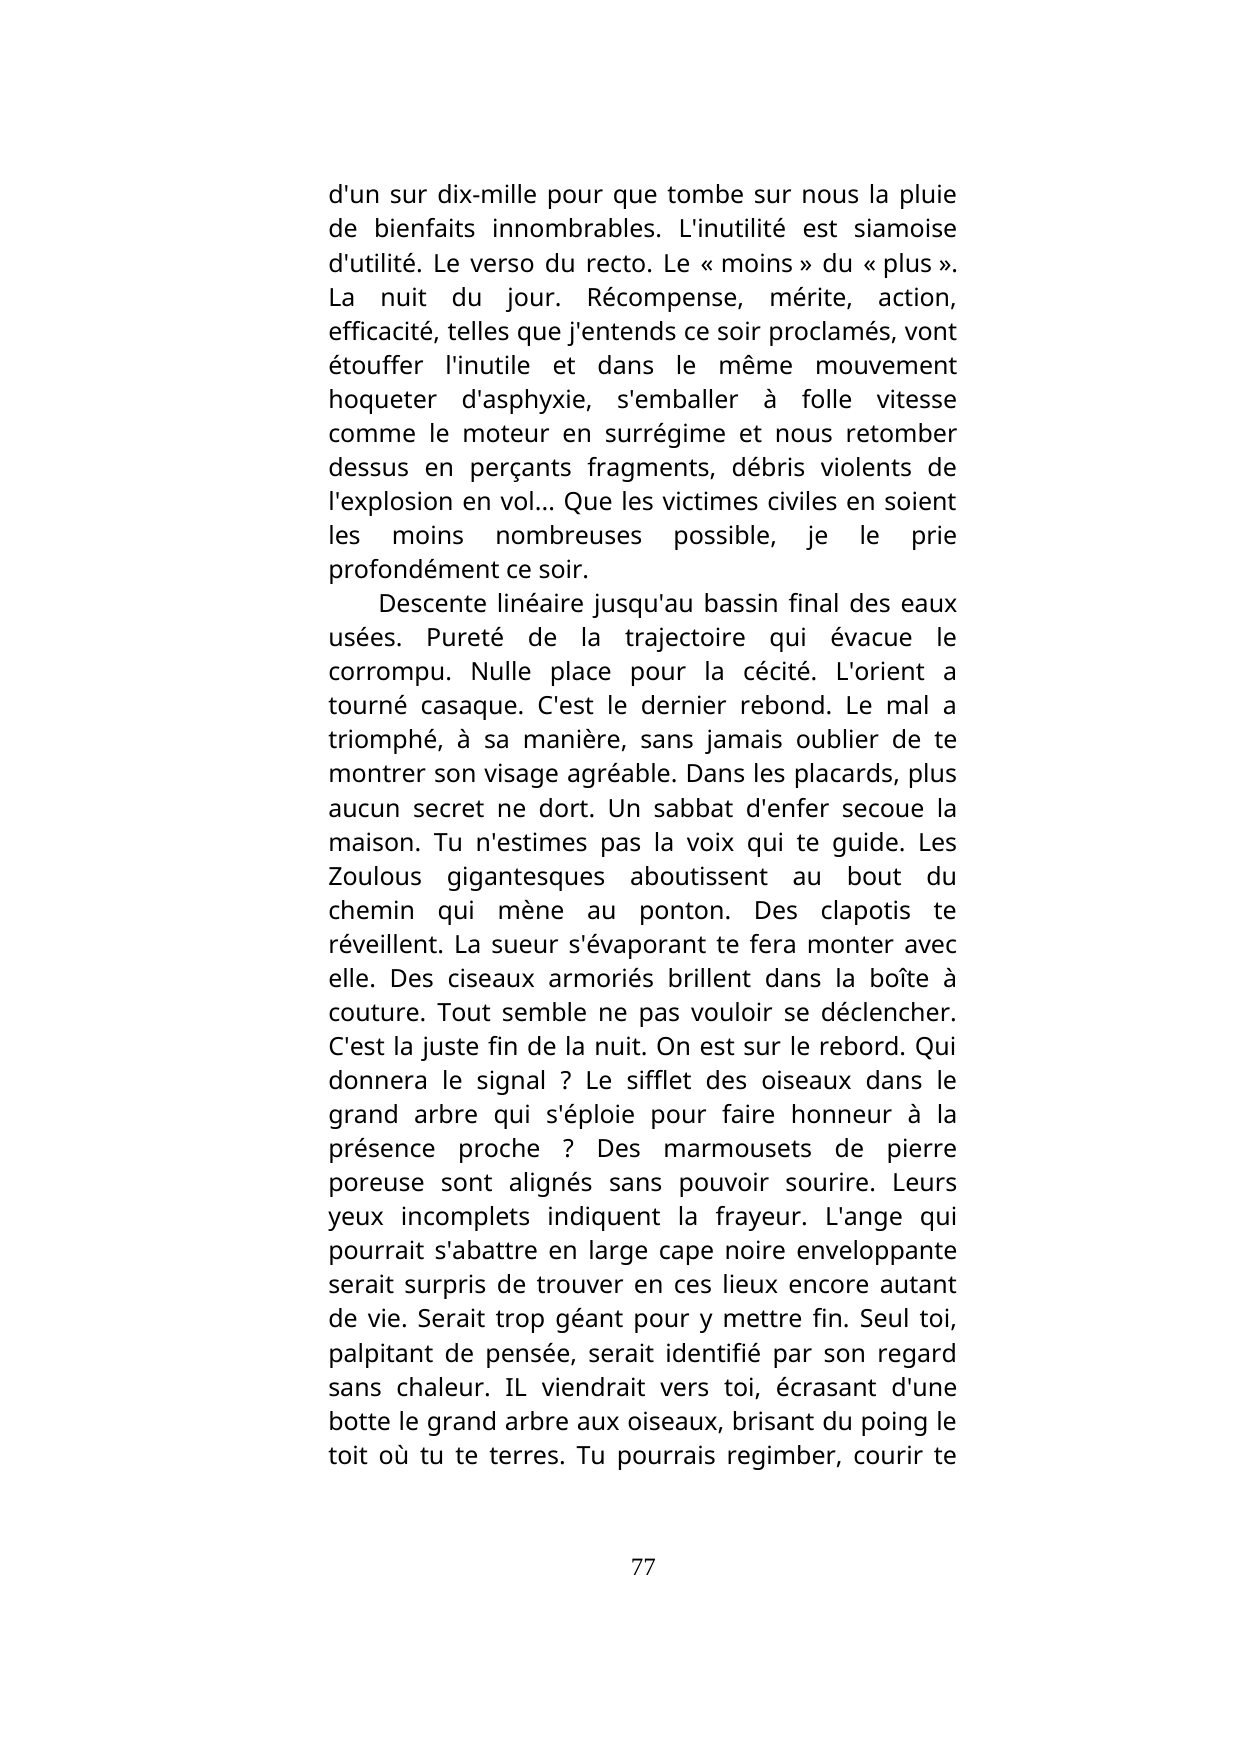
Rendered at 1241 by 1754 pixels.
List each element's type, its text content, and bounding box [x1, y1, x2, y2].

text d'un sur dix-mille pour que tombe sur nous la pluie de bienfaits innombrables. L'inutilité est siamoise d'utilité. Le verso du recto. Le « moins » du « plus ». La nuit du jour. Récompense, mérite, action, efficacité, telles que j'entends ce soir proclamés, vont étouffer l'inutile et dans le même mouvement hoqueter d'asphyxie, s'emballer à folle vitesse comme le moteur en surrégime et nous retomber dessus en perçants fragments, débris violents de l'explosion en vol... Que les victimes civiles en soient les moins nombreuses possible, je le prie profondément ce soir. [328, 177, 958, 586]
text Descente linéaire jusqu'au bassin final des eaux usées. Pureté de la trajectoire qui évacue le corrompu. Nulle place pour la cécité. L'orient a tourné casaque. C'est le dernier rebond. Le mal a triomphé, à sa manière, sans jamais oublier de te montrer son visage agréable. Dans les placards, plus aucun secret ne dort. Un sabbat d'enfer secoue la maison. Tu n'estimes pas la voix qui te guide. Les Zoulous gigantesques aboutissent au bout du chemin qui mène au ponton. Des clapotis te réveillent. La sueur s'évaporant te fera monter avec elle. Des ciseaux armoriés brillent dans la boîte à couture. Tout semble ne pas vouloir se déclencher. C'est la juste fin de la nuit. On est sur le rebord. Qui donnera le signal ? Le sifflet des oiseaux dans le grand arbre qui s'éploie pour faire honneur à la présence proche ? Des marmousets de pierre poreuse sont alignés sans pouvoir sourire. Leurs yeux incomplets indiquent la frayeur. L'ange qui pourrait s'abattre en large cape noire enveloppante serait surpris de trouver en ces lieux encore autant de vie. Serait trop géant pour y mettre fin. Seul toi, palpitant de pensée, serait identifié par son regard sans chaleur. IL viendrait vers toi, écrasant d'une botte le grand arbre aux oiseaux, brisant du poing le toit où tu te terres. Tu pourrais regimber, courir te [328, 586, 958, 1471]
